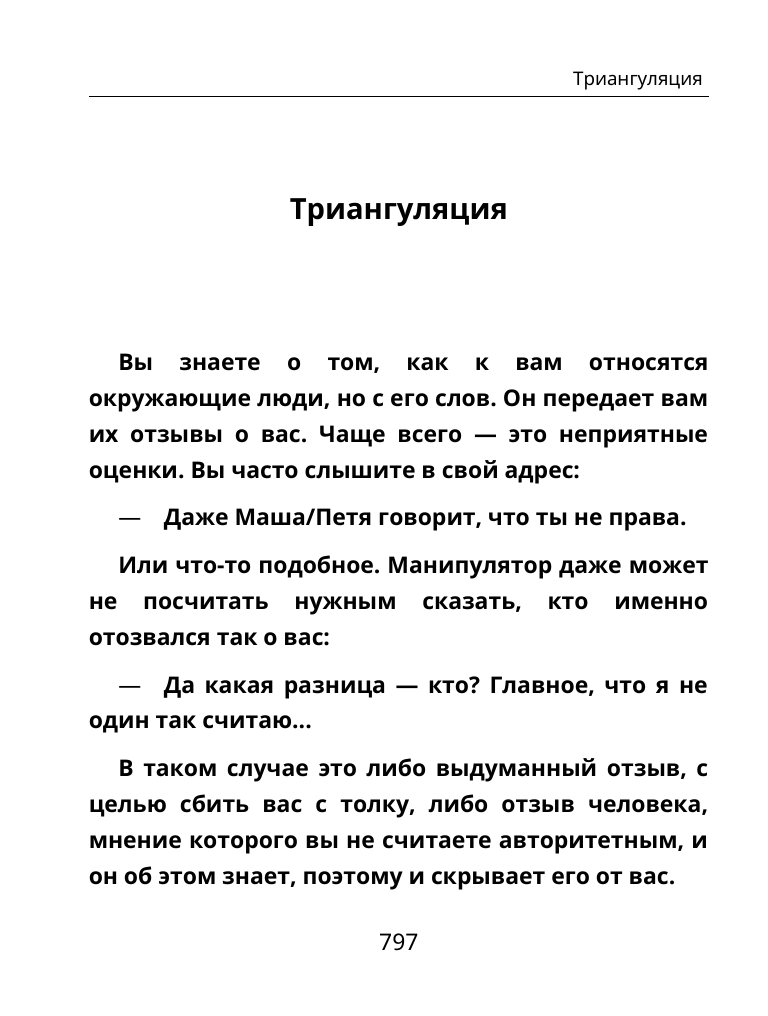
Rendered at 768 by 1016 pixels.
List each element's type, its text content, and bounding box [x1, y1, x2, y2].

list Даже Маша/Петя говорит, что ты не права. [88, 501, 709, 532]
text Вы знаете о том, как к вам относятся окружающие люди, но с его слов. Он передает вам их отзывы о вас. Чаще всего — это неприятные оценки. Вы часто слышите в свой адрес: [88, 346, 709, 485]
list Да какая разница — кто? Главное, что я не один так считаю... [88, 668, 709, 736]
subtitle Триангуляция [88, 185, 709, 228]
text Или что-то подобное. Манипулятор даже может не посчитать нужным сказать, кто именно отозвался так о вас: [88, 549, 709, 652]
text В таком случае это либо выдуманный отзыв, с целью сбить вас с толку, либо отзыв человека, мнение которого вы не считаете авторитетным, и он об этом знает, поэтому и скрывает его от вас. [88, 752, 709, 891]
